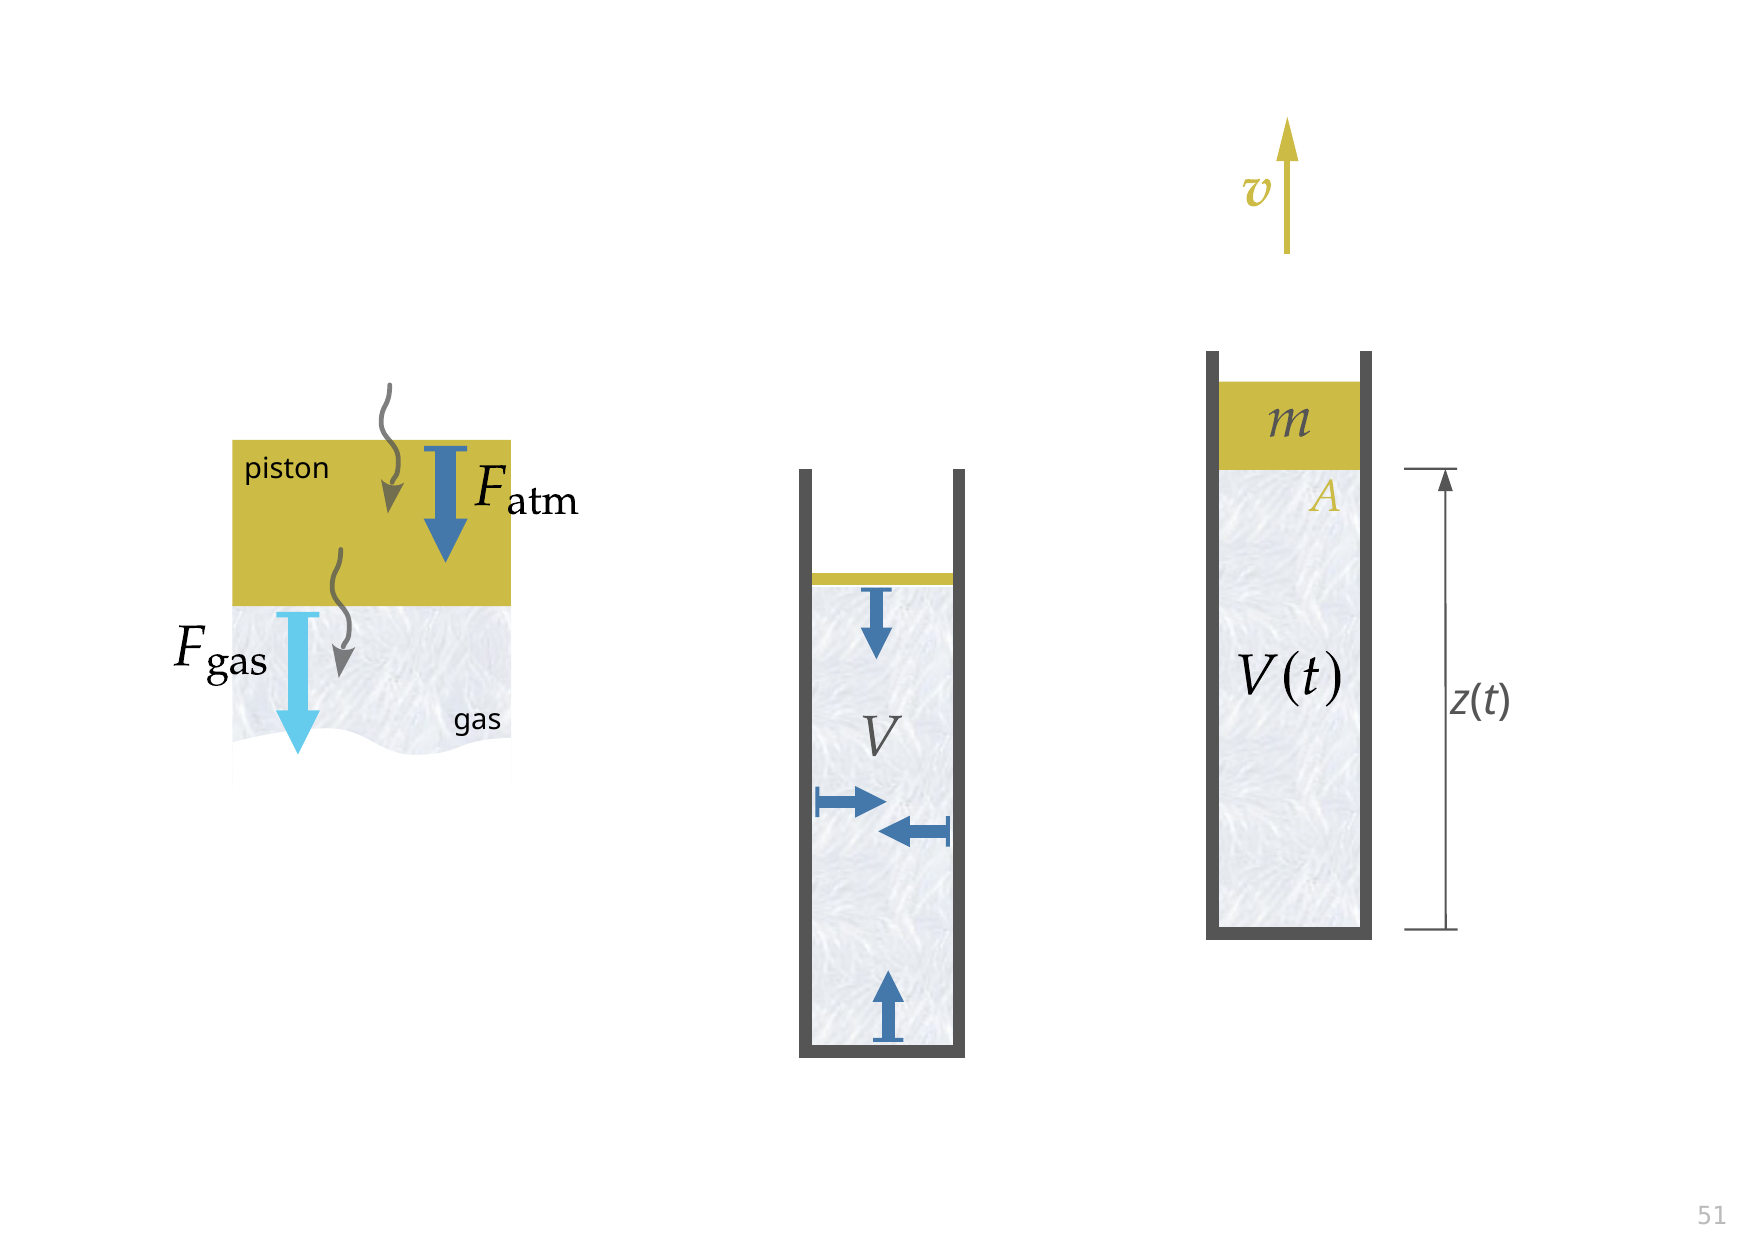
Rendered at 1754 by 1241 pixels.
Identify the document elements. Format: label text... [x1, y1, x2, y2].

text_box [1219, 381, 1360, 927]
text_box z(t) [1435, 660, 1444, 726]
text_box [207, 654, 229, 686]
text_box [528, 487, 579, 515]
text_box [230, 439, 527, 793]
text_box [1242, 178, 1272, 207]
text_box [173, 625, 206, 666]
text_box piston [229, 439, 340, 485]
text_box z(t) [1447, 660, 1529, 726]
text_box [812, 587, 953, 1045]
text_box gas [438, 690, 512, 736]
